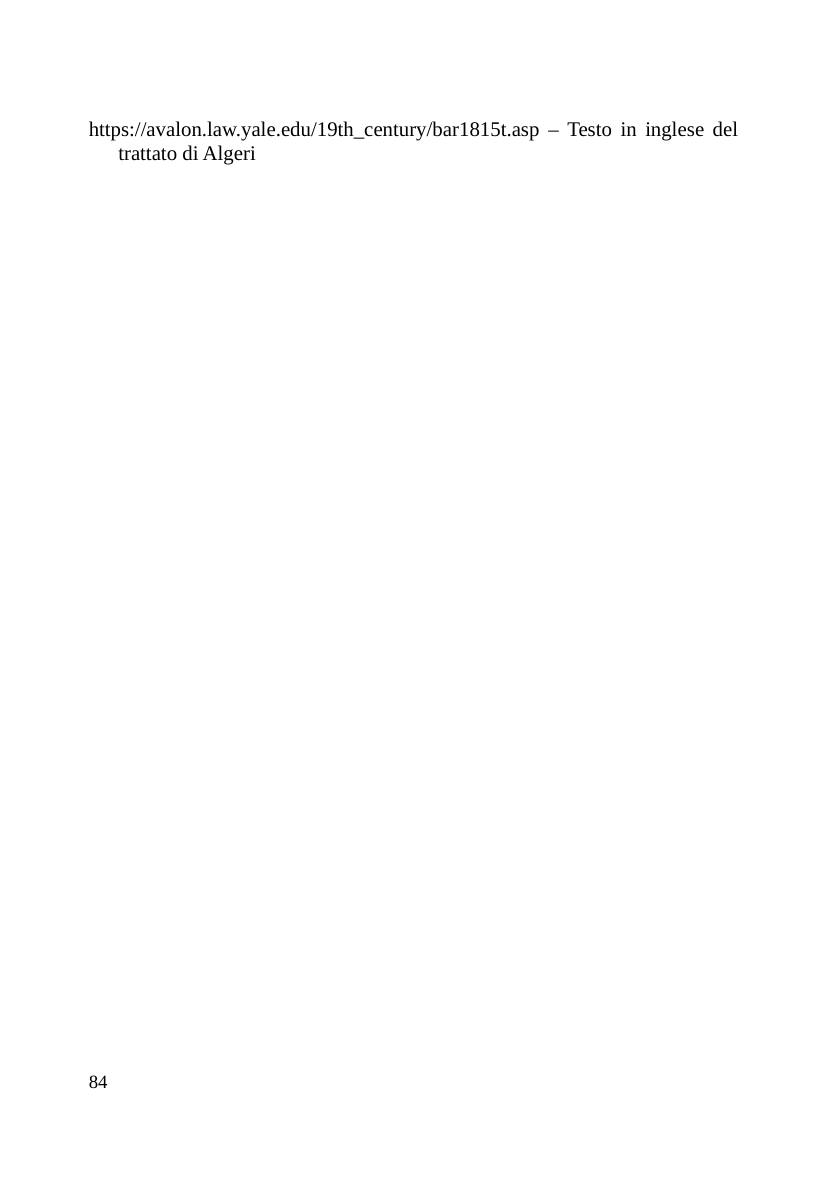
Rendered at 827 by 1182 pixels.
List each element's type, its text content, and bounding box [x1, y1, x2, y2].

text https://avalon.law.yale.edu/19th_century/bar1815t.asp ‒ Testo in inglese del trattato di Algeri [88, 117, 738, 165]
